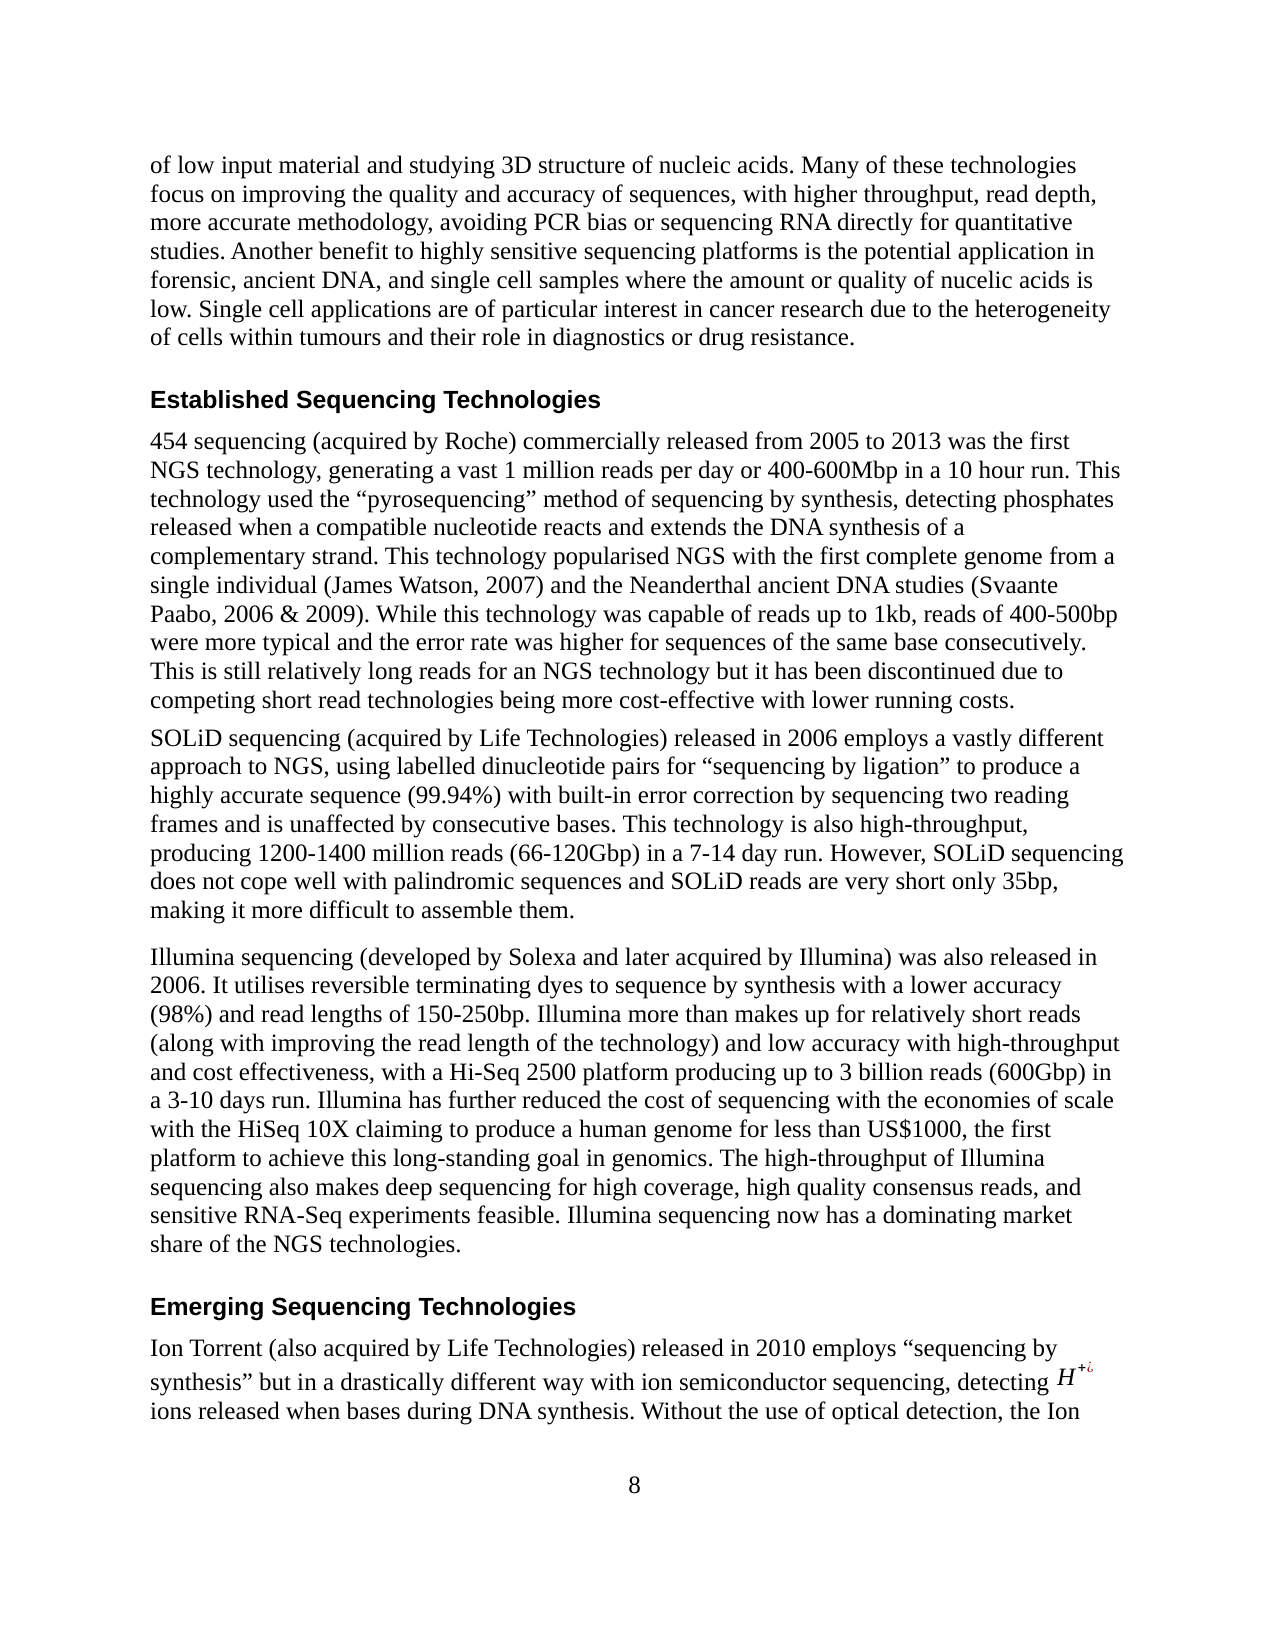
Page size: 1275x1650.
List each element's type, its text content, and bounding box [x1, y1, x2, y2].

text of low input material and studying 3D structure of nucleic acids. Many of these technologies focus on improving the quality and accuracy of sequences, with higher throughput, read depth, more accurate methodology, avoiding PCR bias or sequencing RNA directly for quantitative studies. Another benefit to highly sensitive sequencing platforms is the potential application in forensic, ancient DNA, and single cell samples where the amount or quality of nucelic acids is low. Single cell applications are of particular interest in cancer research due to the heterogeneity of cells within tumours and their role in diagnostics or drug resistance. [150, 150, 1125, 351]
text SOLiD sequencing (acquired by Life Technologies) released in 2006 employs a vastly different approach to NGS, using labelled dinucleotide pairs for “sequencing by ligation” to produce a highly accurate sequence (99.94%) with built-in error correction by sequencing two reading frames and is unaffected by consecutive bases. This technology is also high-throughput, producing 1200-1400 million reads (66-120Gbp) in a 7-14 day run. However, SOLiD sequencing does not cope well with palindromic sequences and SOLiD reads are very short only 35bp, making it more difficult to assemble them. [150, 723, 1125, 924]
subtitle Established Sequencing Technologies [150, 385, 1125, 414]
subtitle Emerging Sequencing Technologies [150, 1292, 1125, 1321]
text Ion Torrent (also acquired by Life Technologies) released in 2010 employs “sequencing by synthesis” but in a drastically different way with ion semiconductor sequencing, detecting ions released when bases during DNA synthesis. Without the use of optical detection, the Ion [150, 1333, 1125, 1425]
text Illumina sequencing (developed by Solexa and later acquired by Illumina) was also released in 2006. It utilises reversible terminating dyes to sequence by synthesis with a lower accuracy (98%) and read lengths of 150-250bp. Illumina more than makes up for relatively short reads (along with improving the read length of the technology) and low accuracy with high-throughput and cost effectiveness, with a Hi-Seq 2500 platform producing up to 3 billion reads (600Gbp) in a 3-10 days run. Illumina has further reduced the cost of sequencing with the economies of scale with the HiSeq 10X claiming to produce a human genome for less than US$1000, the first platform to achieve this long-standing goal in genomics. The high-throughput of Illumina sequencing also makes deep sequencing for high coverage, high quality consensus reads, and sensitive RNA-Seq experiments feasible. Illumina sequencing now has a dominating market share of the NGS technologies. [150, 942, 1125, 1258]
text 454 sequencing (acquired by Roche) commercially released from 2005 to 2013 was the first NGS technology, generating a vast 1 million reads per day or 400-600Mbp in a 10 hour run. This technology used the “pyrosequencing” method of sequencing by synthesis, detecting phosphates released when a compatible nucleotide reacts and extends the DNA synthesis of a complementary strand. This technology popularised NGS with the first complete genome from a single individual (James Watson, 2007) and the Neanderthal ancient DNA studies (Svaante Paabo, 2006 & 2009). While this technology was capable of reads up to 1kb, reads of 400-500bp were more typical and the error rate was higher for sequences of the same base consecutively. This is still relatively long reads for an NGS technology but it has been discontinued due to competing short read technologies being more cost-effective with lower running costs. [150, 426, 1125, 714]
